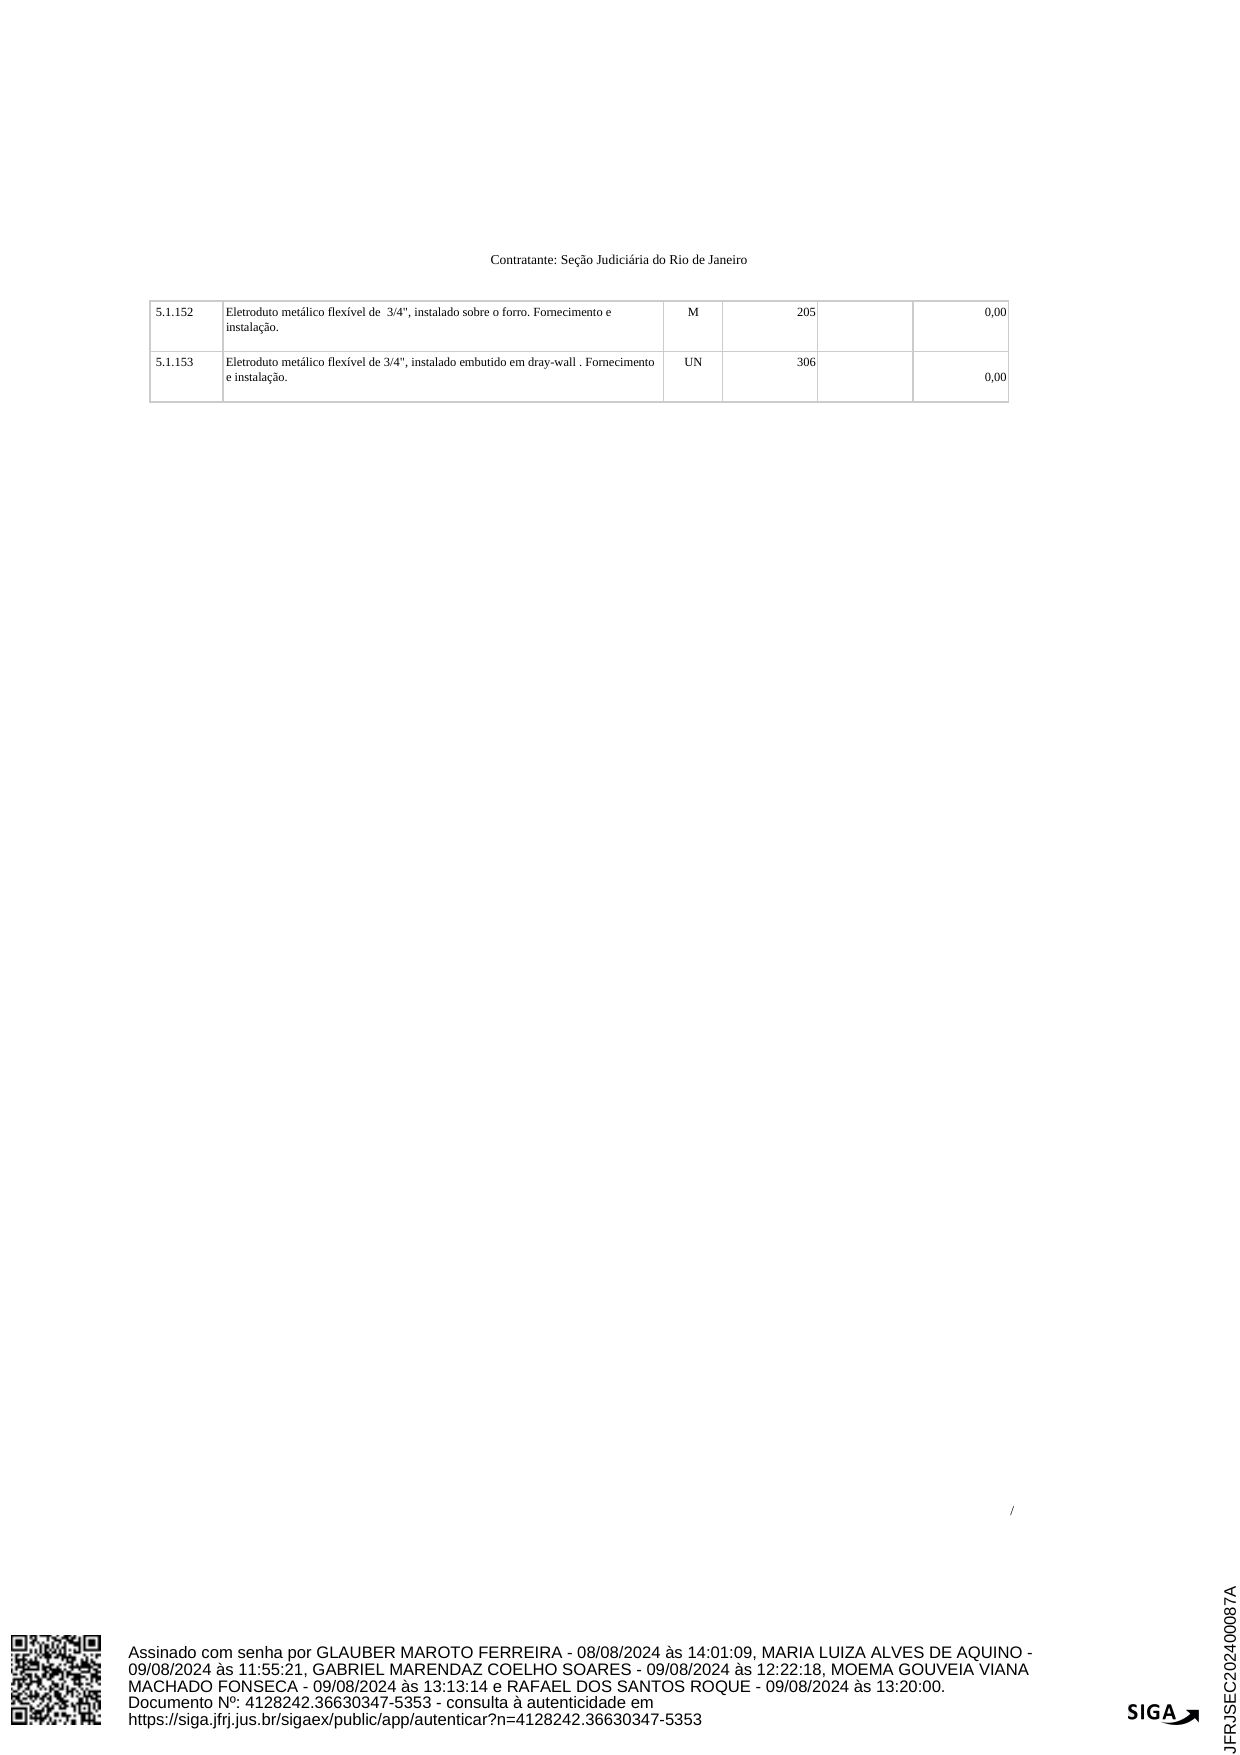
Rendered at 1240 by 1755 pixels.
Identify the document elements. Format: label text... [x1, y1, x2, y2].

table_cell 5.1.153 [151, 352, 222, 401]
table_cell 306 [723, 352, 817, 401]
table_cell Eletroduto metálico flexível de 3/4", instalado embutido em dray-wall . Fornecimento e instalação. [224, 352, 663, 401]
table_cell 5.1.152 [151, 302, 222, 351]
table_cell 205 [723, 302, 817, 351]
table_cell UN [664, 352, 722, 401]
table_cell Eletroduto metálico flexível de 3/4", instalado sobre o forro. Fornecimento e instalação. [224, 302, 663, 351]
table_cell [818, 302, 912, 351]
table_cell M [664, 302, 722, 351]
table_cell 0,00 [914, 302, 1008, 351]
table_cell 0,00 [914, 352, 1008, 401]
table_cell [818, 352, 912, 401]
